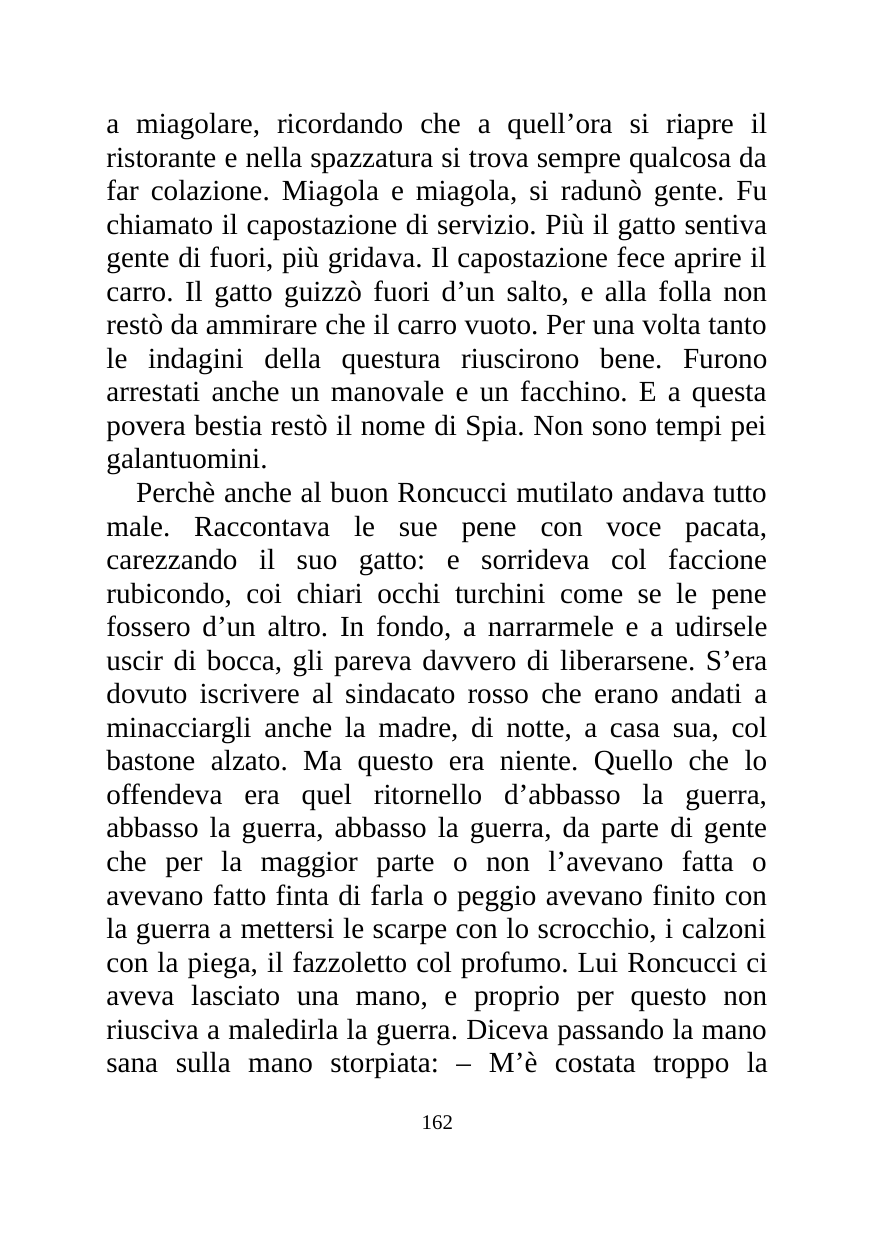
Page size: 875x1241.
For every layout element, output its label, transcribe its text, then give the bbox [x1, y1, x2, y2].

text Perchè anche al buon Roncucci mutilato andava tutto male. Raccontava le sue pene con voce pacata, carezzando il suo gatto: e sorrideva col faccione rubicondo, coi chiari occhi turchini come se le pene fossero d’un altro. In fondo, a narrarmele e a udirsele uscir di bocca, gli pareva davvero di liberarsene. S’era dovuto iscrivere al sindacato rosso che erano andati a minacciargli anche la madre, di notte, a casa sua, col bastone alzato. Ma questo era niente. Quello che lo offendeva era quel ritornello d’abbasso la guerra, abbasso la guerra, abbasso la guerra, da parte di gente che per la maggior parte o non l’avevano fatta o avevano fatto finta di farla o peggio avevano finito con la guerra a mettersi le scarpe con lo scrocchio, i calzoni con la piega, il fazzoletto col profumo. Lui Roncucci ci aveva lasciato una mano, e proprio per questo non riusciva a maledirla la guerra. Diceva passando la mano sana sulla mano storpiata: – M’è costata troppo la [106, 475, 768, 1079]
text a miagolare, ricordando che a quell’ora si riapre il ristorante e nella spazzatura si trova sempre qualcosa da far colazione. Miagola e miagola, si radunò gente. Fu chiamato il capostazione di servizio. Più il gatto sentiva gente di fuori, più gridava. Il capostazione fece aprire il carro. Il gatto guizzò fuori d’un salto, e alla folla non restò da ammirare che il carro vuoto. Per una volta tanto le indagini della questura riuscirono bene. Furono arrestati anche un manovale e un facchino. E a questa povera bestia restò il nome di Spia. Non sono tempi pei galantuomini. [106, 106, 768, 475]
